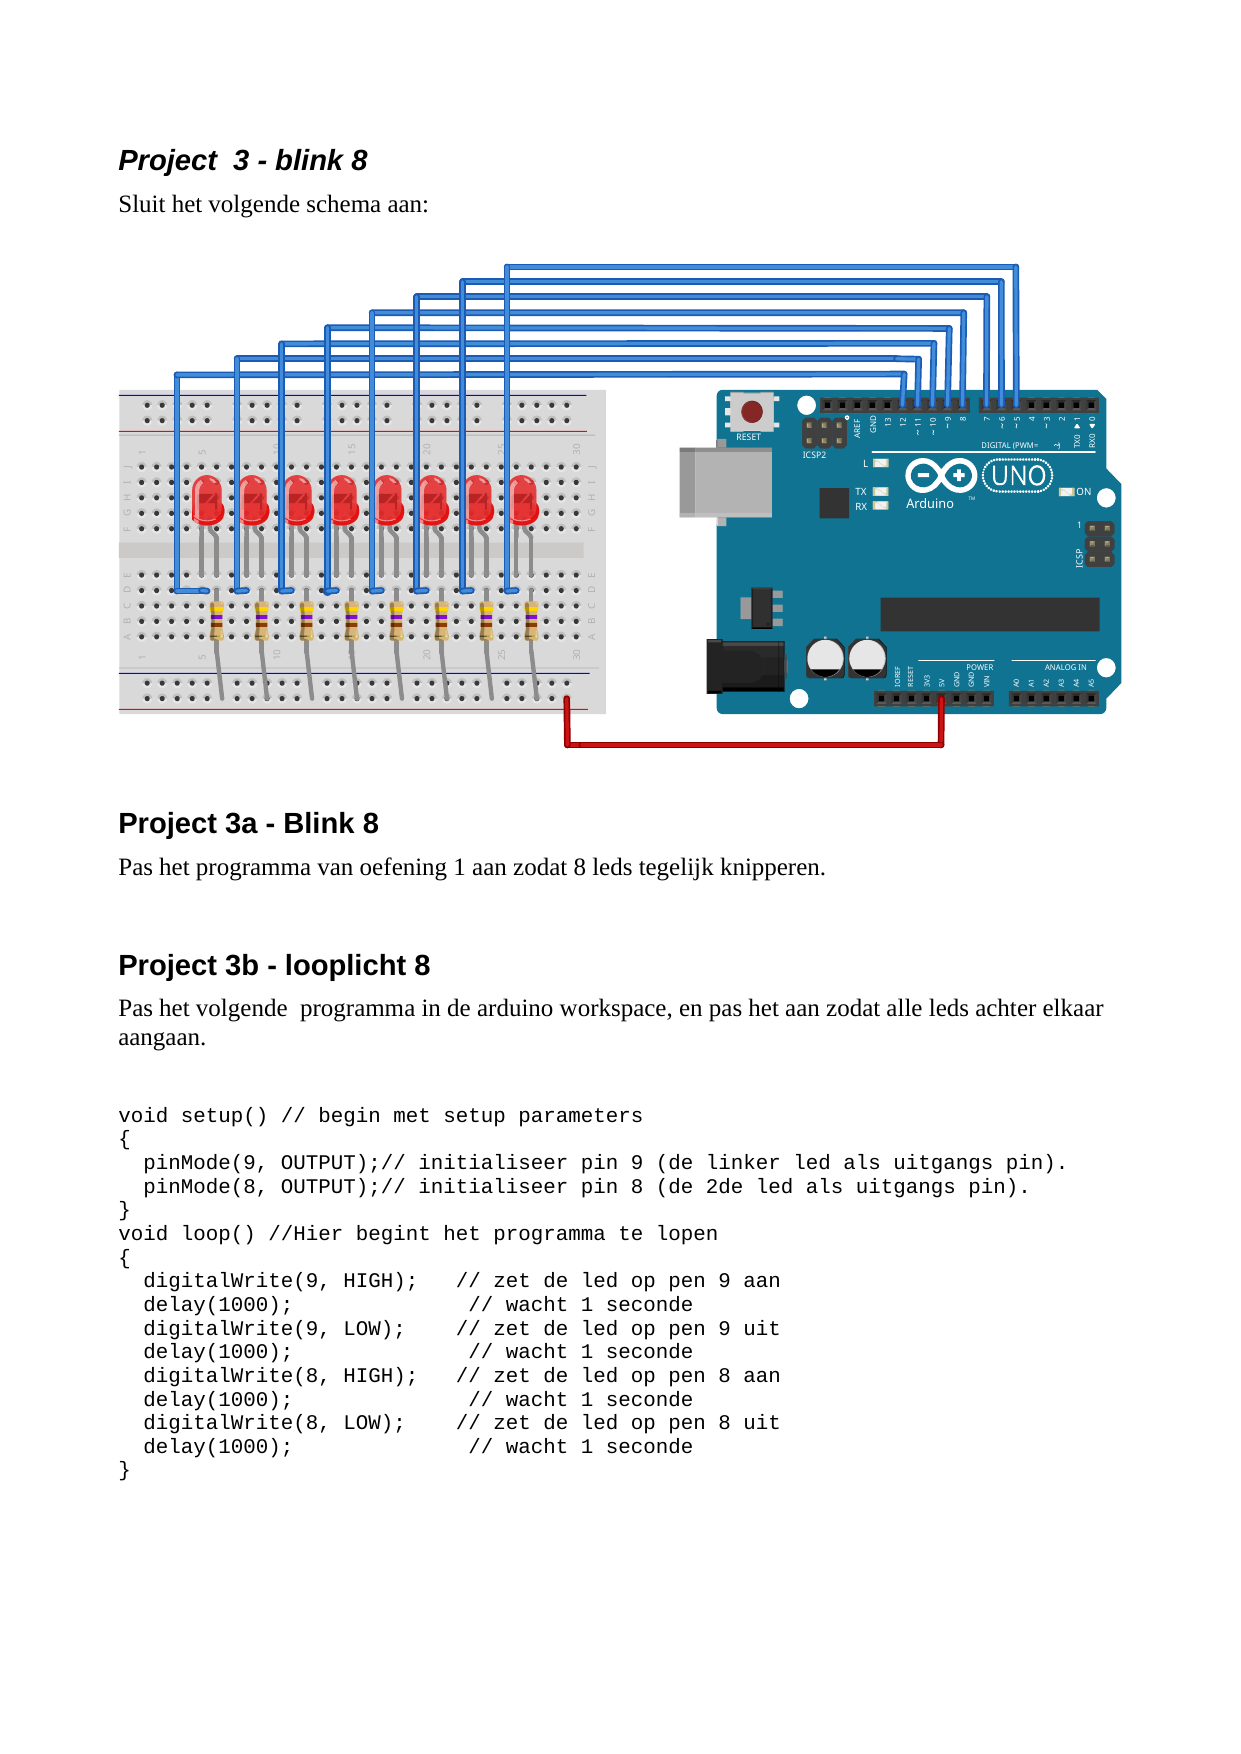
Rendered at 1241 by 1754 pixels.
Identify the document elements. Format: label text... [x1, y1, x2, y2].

text { [118, 1128, 1122, 1152]
text { [118, 1247, 1122, 1270]
text delay(1000); // wacht 1 seconde [118, 1341, 1122, 1365]
text delay(1000); // wacht 1 seconde [118, 1436, 1122, 1459]
text digitalWrite(8, HIGH); // zet de led op pen 8 aan [118, 1365, 1122, 1388]
subtitle Project 3a - Blink 8 [118, 806, 1122, 840]
text void setup() // begin met setup parameters [118, 1105, 1122, 1128]
text digitalWrite(8, LOW); // zet de led op pen 8 uit [118, 1412, 1122, 1436]
text } [118, 1459, 1122, 1483]
text delay(1000); // wacht 1 seconde [118, 1388, 1122, 1412]
text void loop() //Hier begint het programma te lopen [118, 1223, 1122, 1247]
text pinMode(9, OUTPUT);// initialiseer pin 9 (de linker led als uitgangs pin). [118, 1152, 1122, 1176]
text digitalWrite(9, HIGH); // zet de led op pen 9 aan [118, 1270, 1122, 1294]
subtitle Project 3b - looplicht 8 [118, 947, 1122, 981]
text Pas het programma van oefening 1 aan zodat 8 leds tegelijk knipperen. [118, 852, 1122, 910]
subtitle Project 3 - blink 8 [118, 143, 1122, 177]
text Sluit het volgende schema aan: [118, 189, 1122, 218]
text pinMode(8, OUTPUT);// initialiseer pin 8 (de 2de led als uitgangs pin). [118, 1176, 1122, 1199]
text digitalWrite(9, LOW); // zet de led op pen 9 uit [118, 1318, 1122, 1341]
text } [118, 1199, 1122, 1223]
text delay(1000); // wacht 1 seconde [118, 1294, 1122, 1318]
text Pas het volgende programma in de arduino workspace, en pas het aan zodat alle leds achter elkaar aangaan. [118, 993, 1122, 1051]
